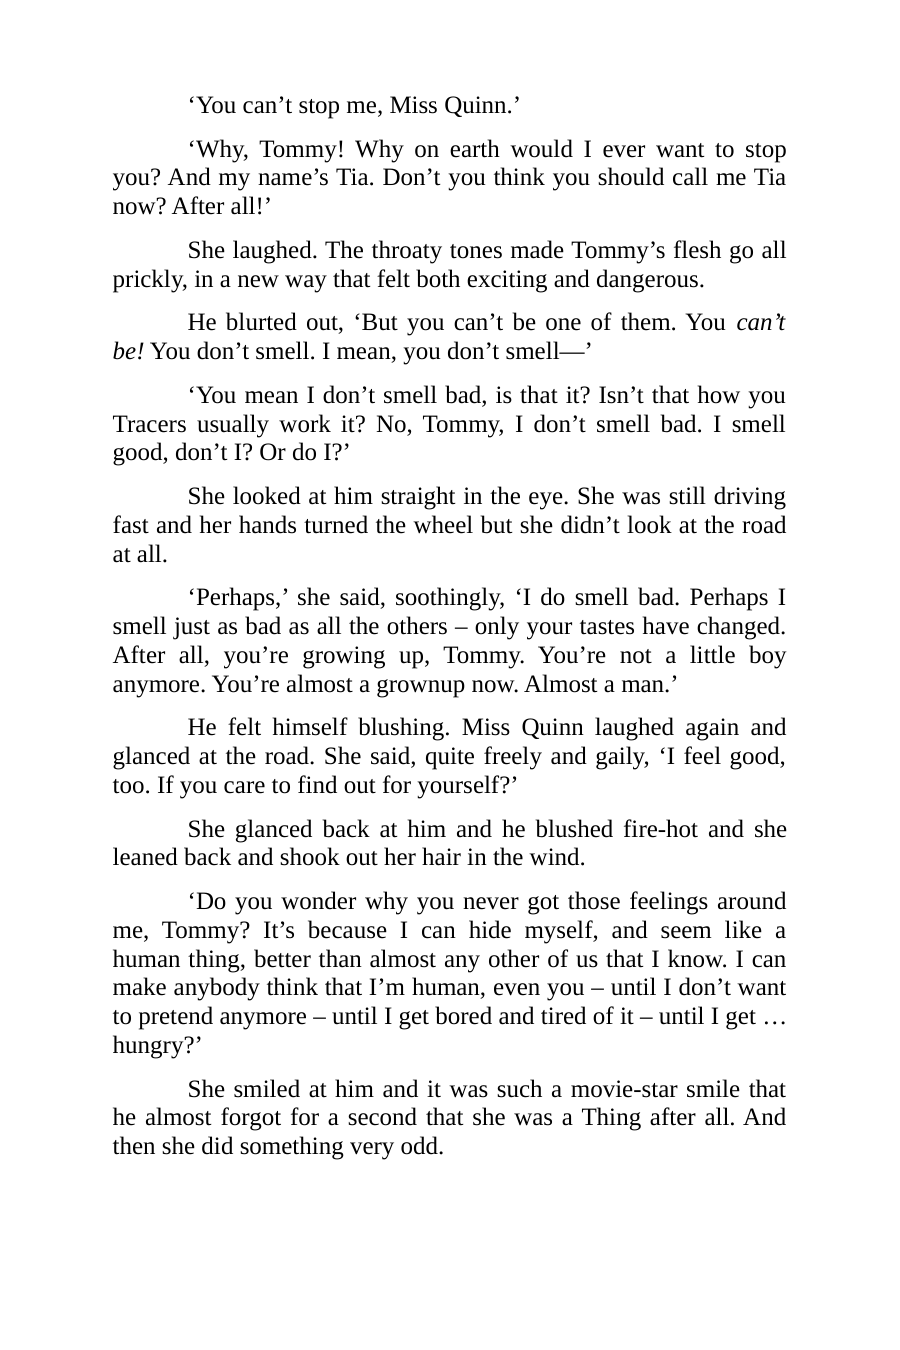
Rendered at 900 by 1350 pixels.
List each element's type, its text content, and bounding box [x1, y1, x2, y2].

text ‘Perhaps,’ she said, soothingly, ‘I do smell bad. Perhaps I smell just as bad as all the others – only your tastes have changed. After all, you’re growing up, Tommy. You’re not a little boy anymore. You’re almost a grownup now. Almost a man.’ [112, 582, 787, 697]
text ‘Why, Tommy! Why on earth would I ever want to stop you? And my name’s Tia. Don’t you think you should call me Tia now? After all!’ [112, 134, 787, 220]
text He felt himself blushing. Miss Quinn laughed again and glanced at the road. She said, quite freely and gaily, ‘I feel good, too. If you care to find out for yourself?’ [112, 712, 787, 799]
text He blurted out, ‘But you can’t be one of them. You can’t be! You don’t smell. I mean, you don’t smell—’ [112, 307, 787, 365]
text ‘Do you wonder why you never got those feelings around me, Tommy? It’s because I can hide myself, and seem like a human thing, better than almost any other of us that I know. I can make anybody think that I’m human, even you – until I don’t want to pretend anymore – until I get bored and tired of it – until I get … hungry?’ [112, 886, 787, 1059]
text She laughed. The throaty tones made Tommy’s flesh go all prickly, in a new way that felt both exciting and dangerous. [112, 235, 787, 292]
text She glanced back at him and he blushed fire-hot and she leaned back and shook out her hair in the wind. [112, 814, 787, 871]
text She smiled at him and it was such a movie-star smile that he almost forgot for a second that she was a Thing after all. And then she did something very odd. [112, 1074, 787, 1160]
text ‘You can’t stop me, Miss Quinn.’ [112, 90, 787, 119]
text ‘You mean I don’t smell bad, is that it? Isn’t that how you Tracers usually work it? No, Tommy, I don’t smell bad. I smell good, don’t I? Or do I?’ [112, 380, 787, 466]
text She looked at him straight in the eye. She was still driving fast and her hands turned the wheel but she didn’t look at the road at all. [112, 481, 787, 567]
